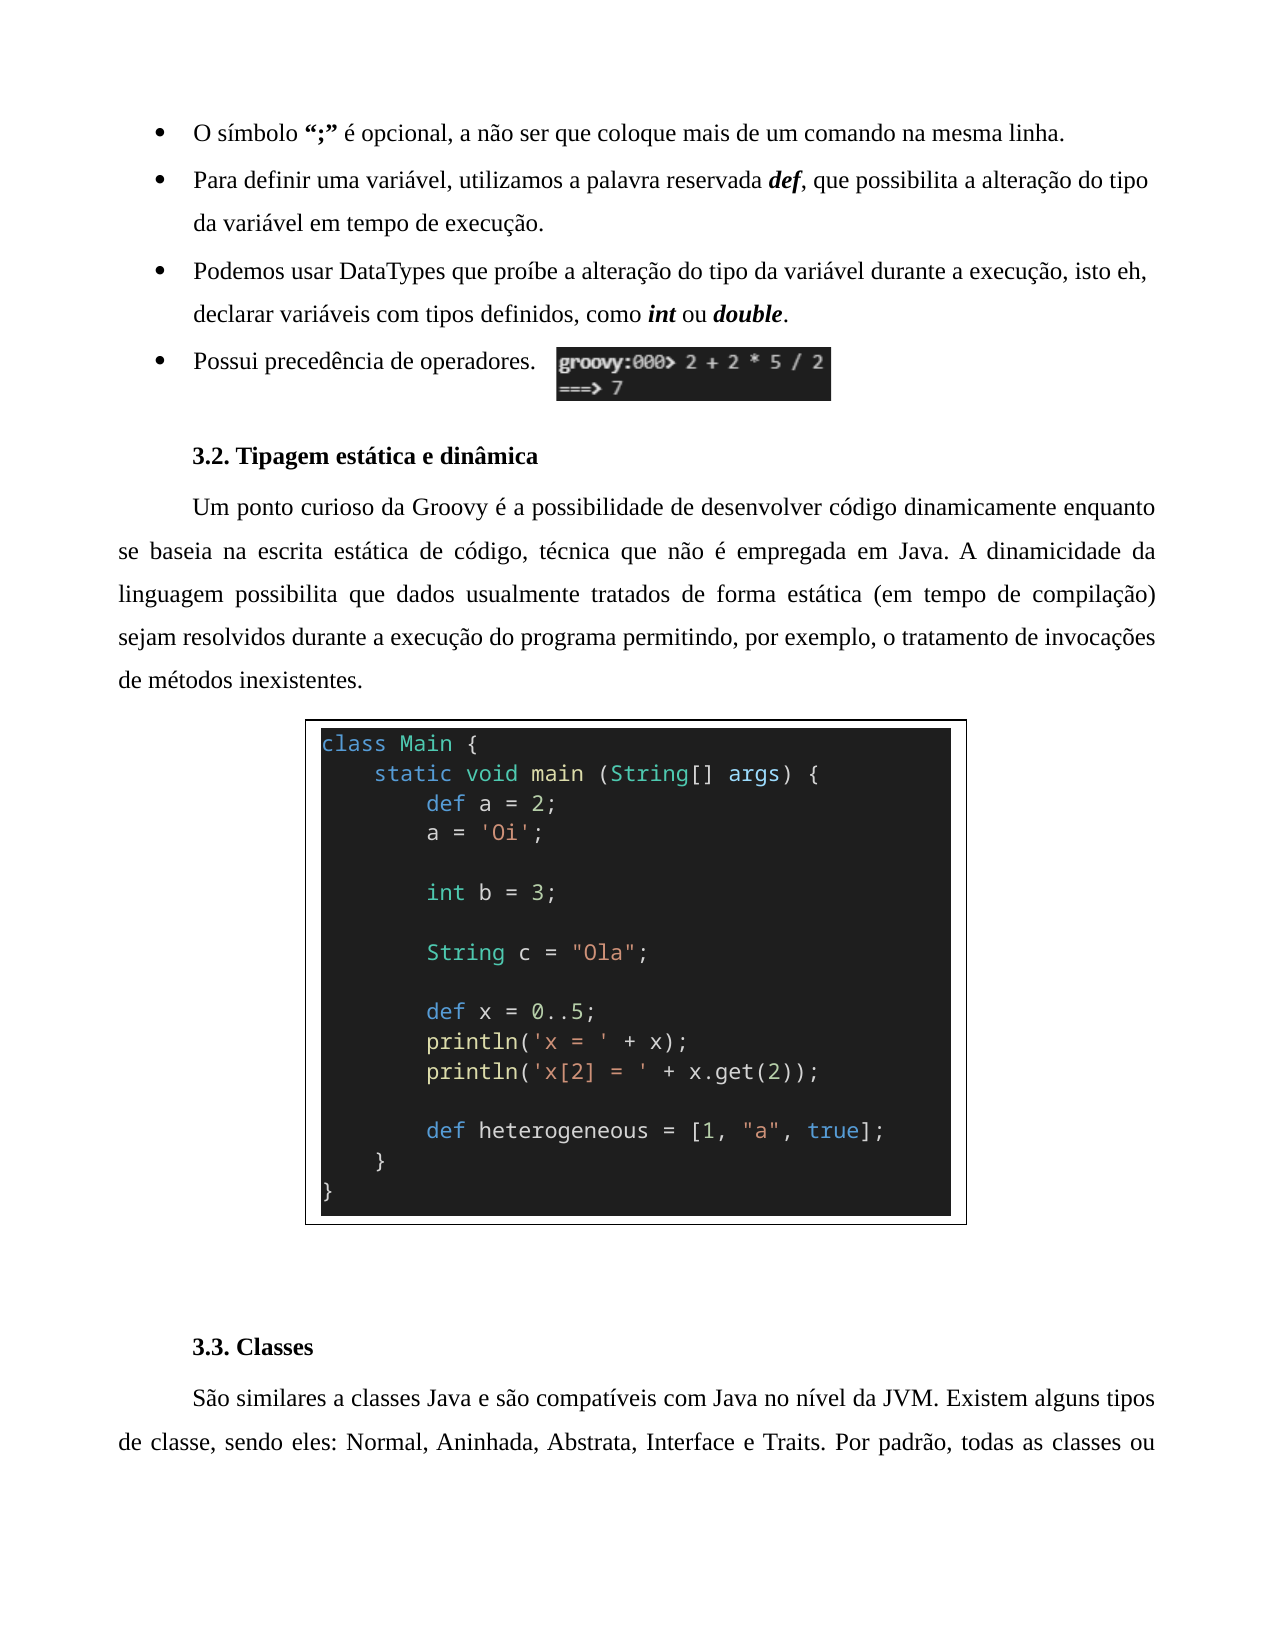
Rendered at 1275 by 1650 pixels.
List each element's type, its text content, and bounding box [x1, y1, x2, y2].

text println('x = ' + x); [321, 1026, 951, 1056]
text def x = 0..5; [321, 996, 951, 1026]
text } [321, 1175, 951, 1204]
text class Main { [321, 728, 951, 758]
list Podemos usar DataTypes que proíbe a alteração do tipo da variável durante a execução, isto eh, declarar variáveis com tipos definidos, como int ou double. [156, 256, 1157, 328]
text São similares a classes Java e são compatíveis com Java no nível da JVM. Existem alguns tipos de classe, sendo eles: Normal, Aninhada, Abstrata, Interface e Traits. Por padrão, todas as classes ou [118, 1379, 1157, 1456]
text 3.3. Classes [118, 1332, 1157, 1361]
text String c = "Ola"; [321, 936, 951, 966]
text Um ponto curioso da Groovy é a possibilidade de desenvolver código dinamicamente enquanto se baseia na escrita estática de código, técnica que não é empregada em Java. A dinamicidade da linguagem possibilita que dados usualmente tratados de forma estática (em tempo de compilação) sejam resolvidos durante a execução do programa permitindo, por exemplo, o tratamento de invocações de métodos inexistentes. [118, 488, 1157, 694]
text 3.2. Tipagem estática e dinâmica [156, 441, 1157, 469]
text static void main (String[] args) { [321, 758, 951, 787]
text int b = 3; [321, 877, 951, 907]
list Para definir uma variável, utilizamos a palavra reservada def, que possibilita a alteração do tipo da variável em tempo de execução. [156, 165, 1157, 237]
text def heterogeneous = [1, "a", true]; [321, 1115, 951, 1145]
text println('x[2] = ' + x.get(2)); [321, 1056, 951, 1085]
list O símbolo “;” é opcional, a não ser que coloque mais de um comando na mesma linha. [156, 118, 1157, 147]
text } [321, 1145, 951, 1175]
text a = 'Oi'; [321, 817, 951, 847]
list Possui precedência de operadores. [156, 346, 1157, 375]
text def a = 2; [321, 787, 951, 817]
